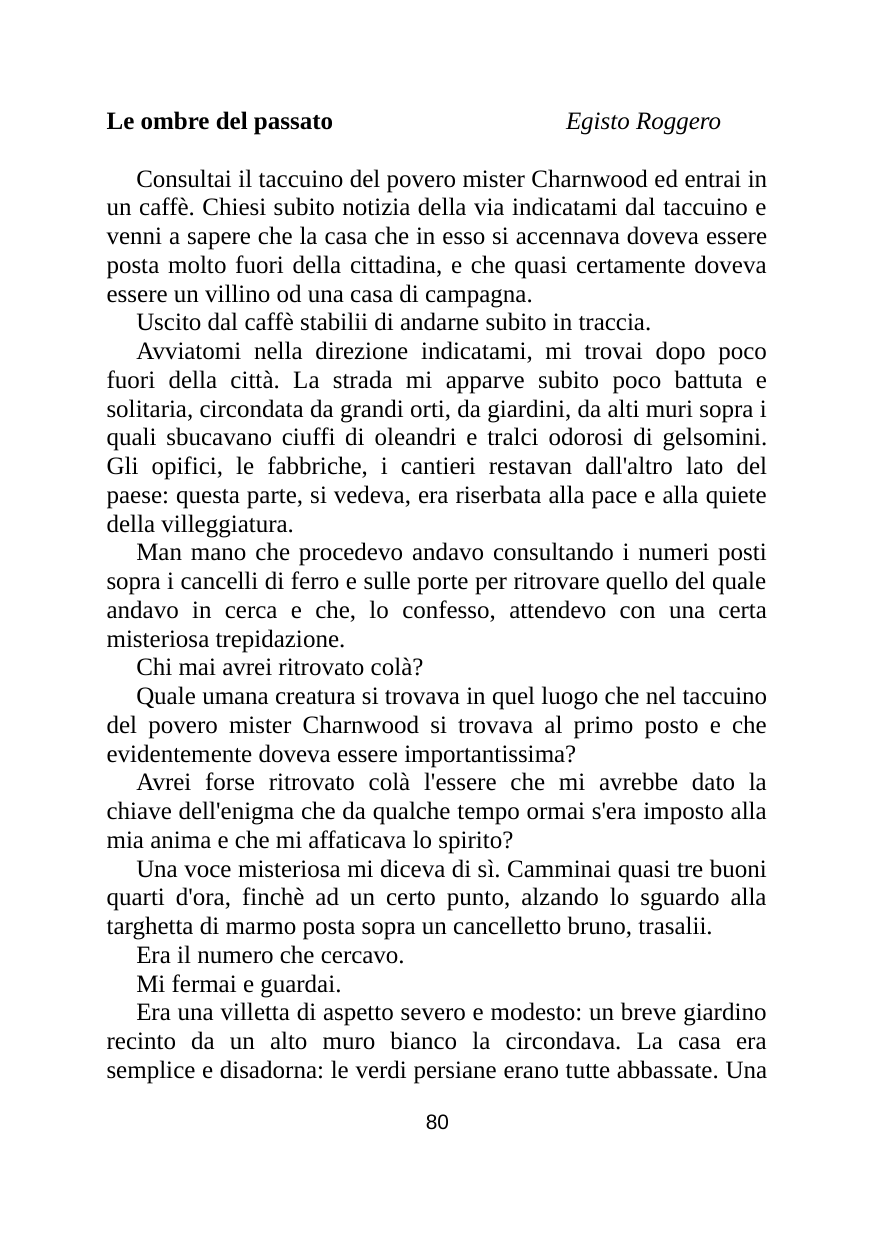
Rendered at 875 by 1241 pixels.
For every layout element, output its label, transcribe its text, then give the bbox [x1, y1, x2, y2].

text Era il numero che cercavo. [106, 940, 768, 969]
text Avviatomi nella direzione indicatami, mi trovai dopo poco fuori della città. La strada mi apparve subito poco battuta e solitaria, circondata da grandi orti, da giardini, da alti muri sopra i quali sbucavano ciuffi di oleandri e tralci odorosi di gelsomini. Gli opifici, le fabbriche, i cantieri restavan dall'altro lato del paese: questa parte, si vedeva, era riserbata alla pace e alla quiete della villeggiatura. [106, 336, 768, 537]
text Consultai il taccuino del povero mister Charnwood ed entrai in un caffè. Chiesi subito notizia della via indicatami dal taccuino e venni a sapere che la casa che in esso si accennava doveva essere posta molto fuori della cittadina, e che quasi certamente doveva essere un villino od una casa di campagna. [106, 164, 768, 307]
text Man mano che procedevo andavo consultando i numeri posti sopra i cancelli di ferro e sulle porte per ritrovare quello del quale andavo in cerca e che, lo confesso, attendevo con una certa misteriosa trepidazione. [106, 537, 768, 652]
text Avrei forse ritrovato colà l'essere che mi avrebbe dato la chiave dell'enigma che da qualche tempo ormai s'era imposto alla mia anima e che mi affaticava lo spirito? [106, 767, 768, 854]
text Mi fermai e guardai. [106, 969, 768, 997]
text Era una villetta di aspetto severo e modesto: un breve giardino recinto da un alto muro bianco la circondava. La casa era semplice e disadorna: le verdi persiane erano tutte abbassate. Una [106, 997, 768, 1084]
text Uscito dal caffè stabilii di andarne subito in traccia. [106, 307, 768, 336]
text Quale umana creatura si trovava in quel luogo che nel taccuino del povero mister Charnwood si trovava al primo posto e che evidentemente doveva essere importantissima? [106, 681, 768, 767]
text Chi mai avrei ritrovato colà? [106, 652, 768, 681]
text Una voce misteriosa mi diceva di sì. Camminai quasi tre buoni quarti d'ora, finchè ad un certo punto, alzando lo sguardo alla targhetta di marmo posta sopra un cancelletto bruno, trasalii. [106, 854, 768, 940]
